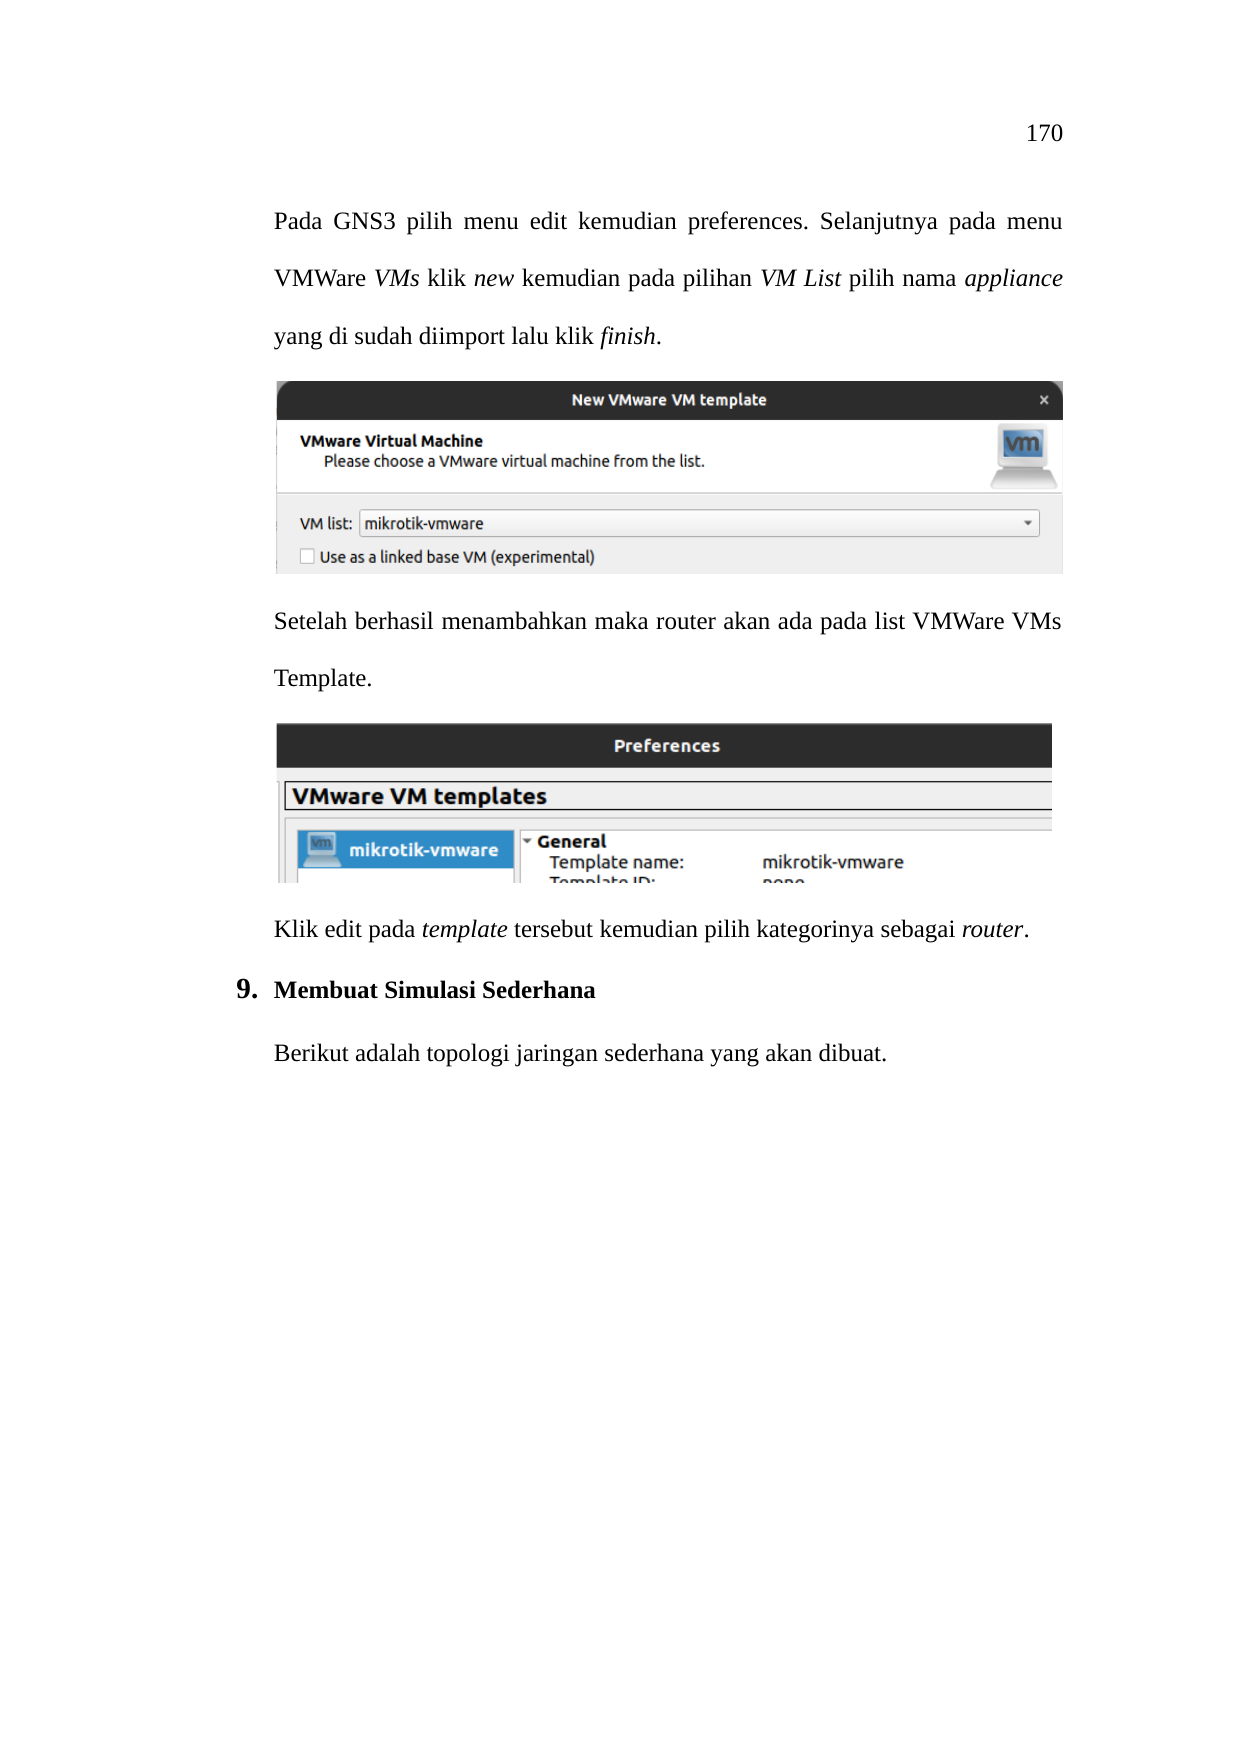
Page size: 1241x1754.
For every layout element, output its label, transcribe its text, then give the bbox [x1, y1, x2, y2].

list Setelah berhasil menambahkan maka router akan ada pada list VMWare VMs Template. [236, 606, 1063, 692]
list Berikut adalah topologi jaringan sederhana yang akan dibuat. [236, 1038, 1063, 1067]
picture [276, 381, 1063, 574]
list Pada GNS3 pilih menu edit kemudian preferences. Selanjutnya pada menu VMWare VMs klik new kemudian pada pilihan VM List pilih nama appliance yang di sudah diimport lalu klik finish. [236, 206, 1063, 350]
list Klik edit pada template tersebut kemudian pilih kategorinya sebagai router. [236, 914, 1063, 943]
list Membuat Simulasi Sederhana [236, 971, 1063, 1005]
picture [276, 723, 1052, 883]
